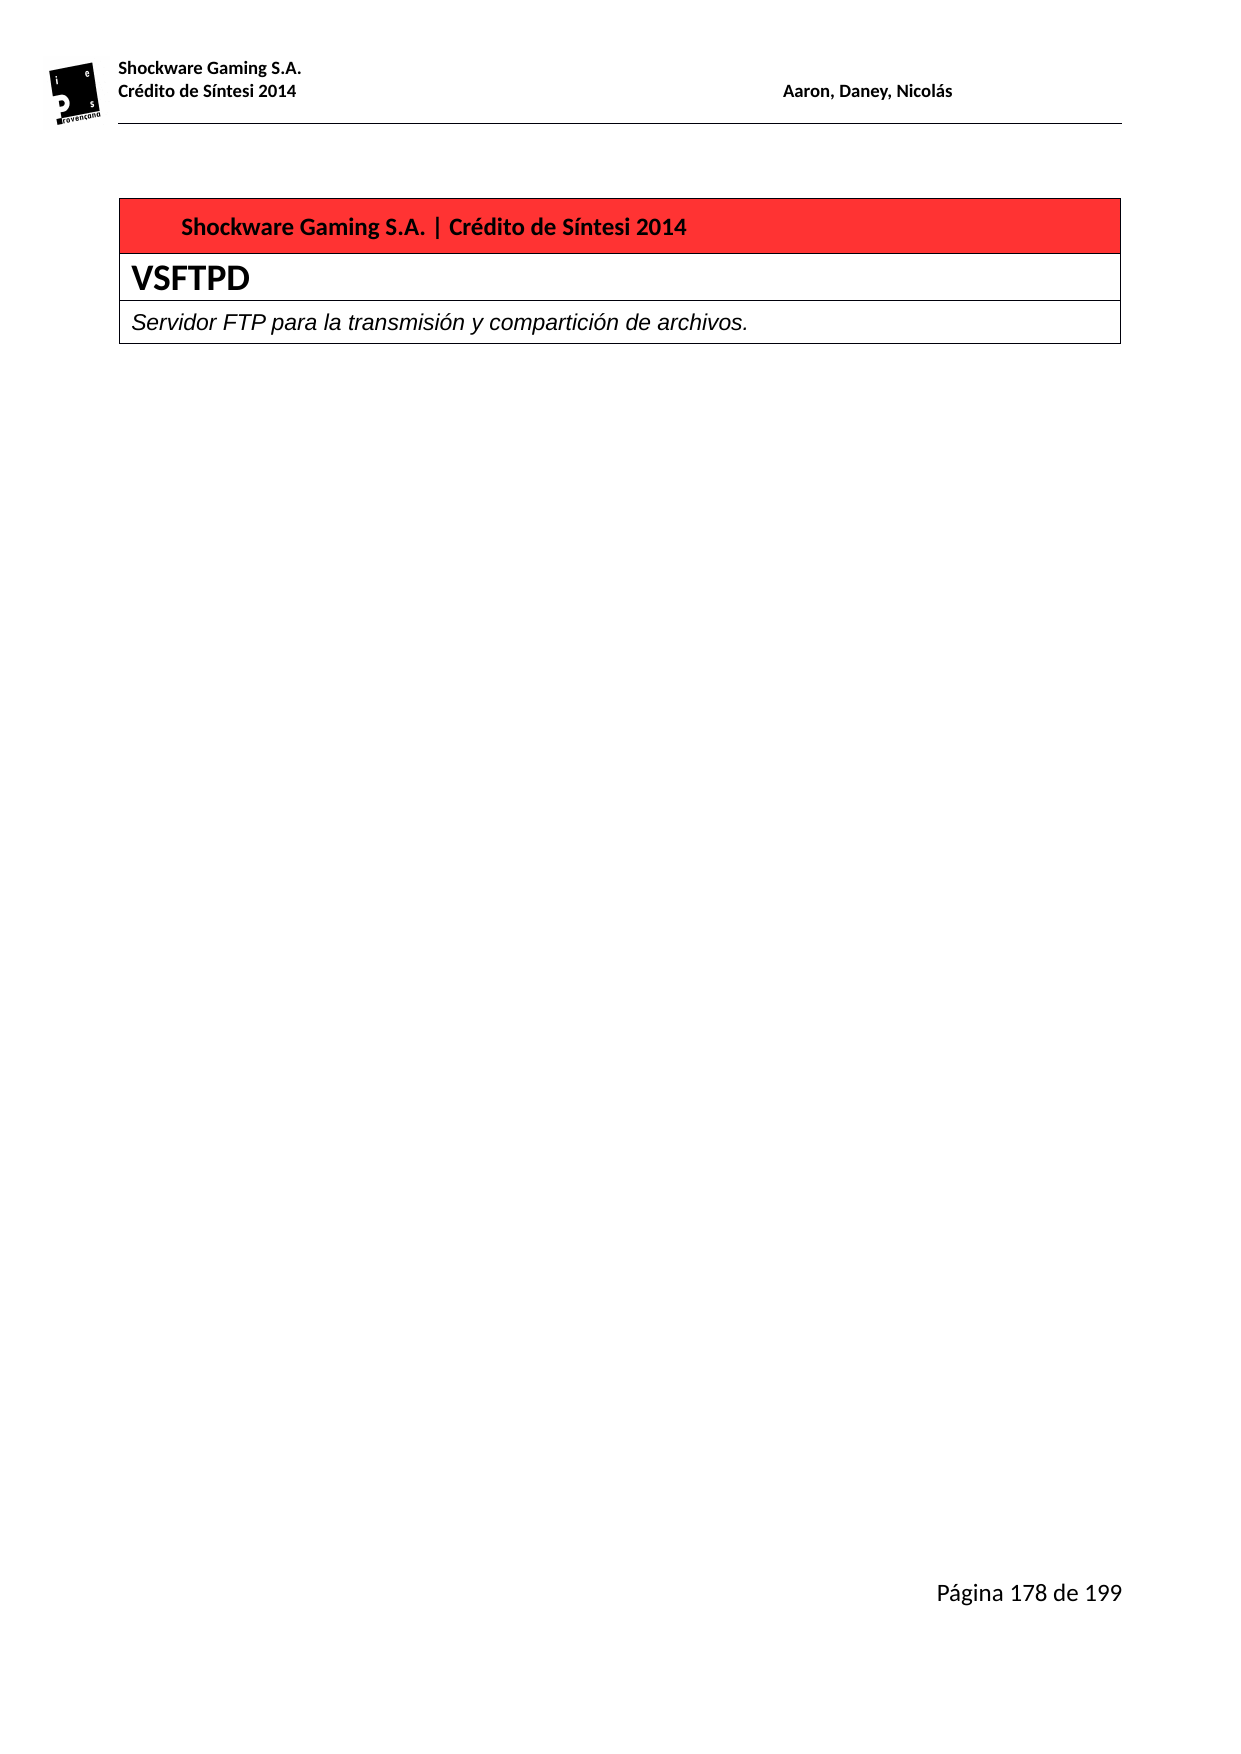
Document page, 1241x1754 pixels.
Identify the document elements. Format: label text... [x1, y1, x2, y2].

table_cell VSFTPD [120, 254, 1120, 300]
table_cell Servidor FTP para la transmisión y compartición de archivos. [120, 301, 1120, 343]
picture [43, 56, 110, 130]
table_header Shockware Gaming S.A. | Crédito de Síntesi 2014 [120, 199, 1120, 253]
